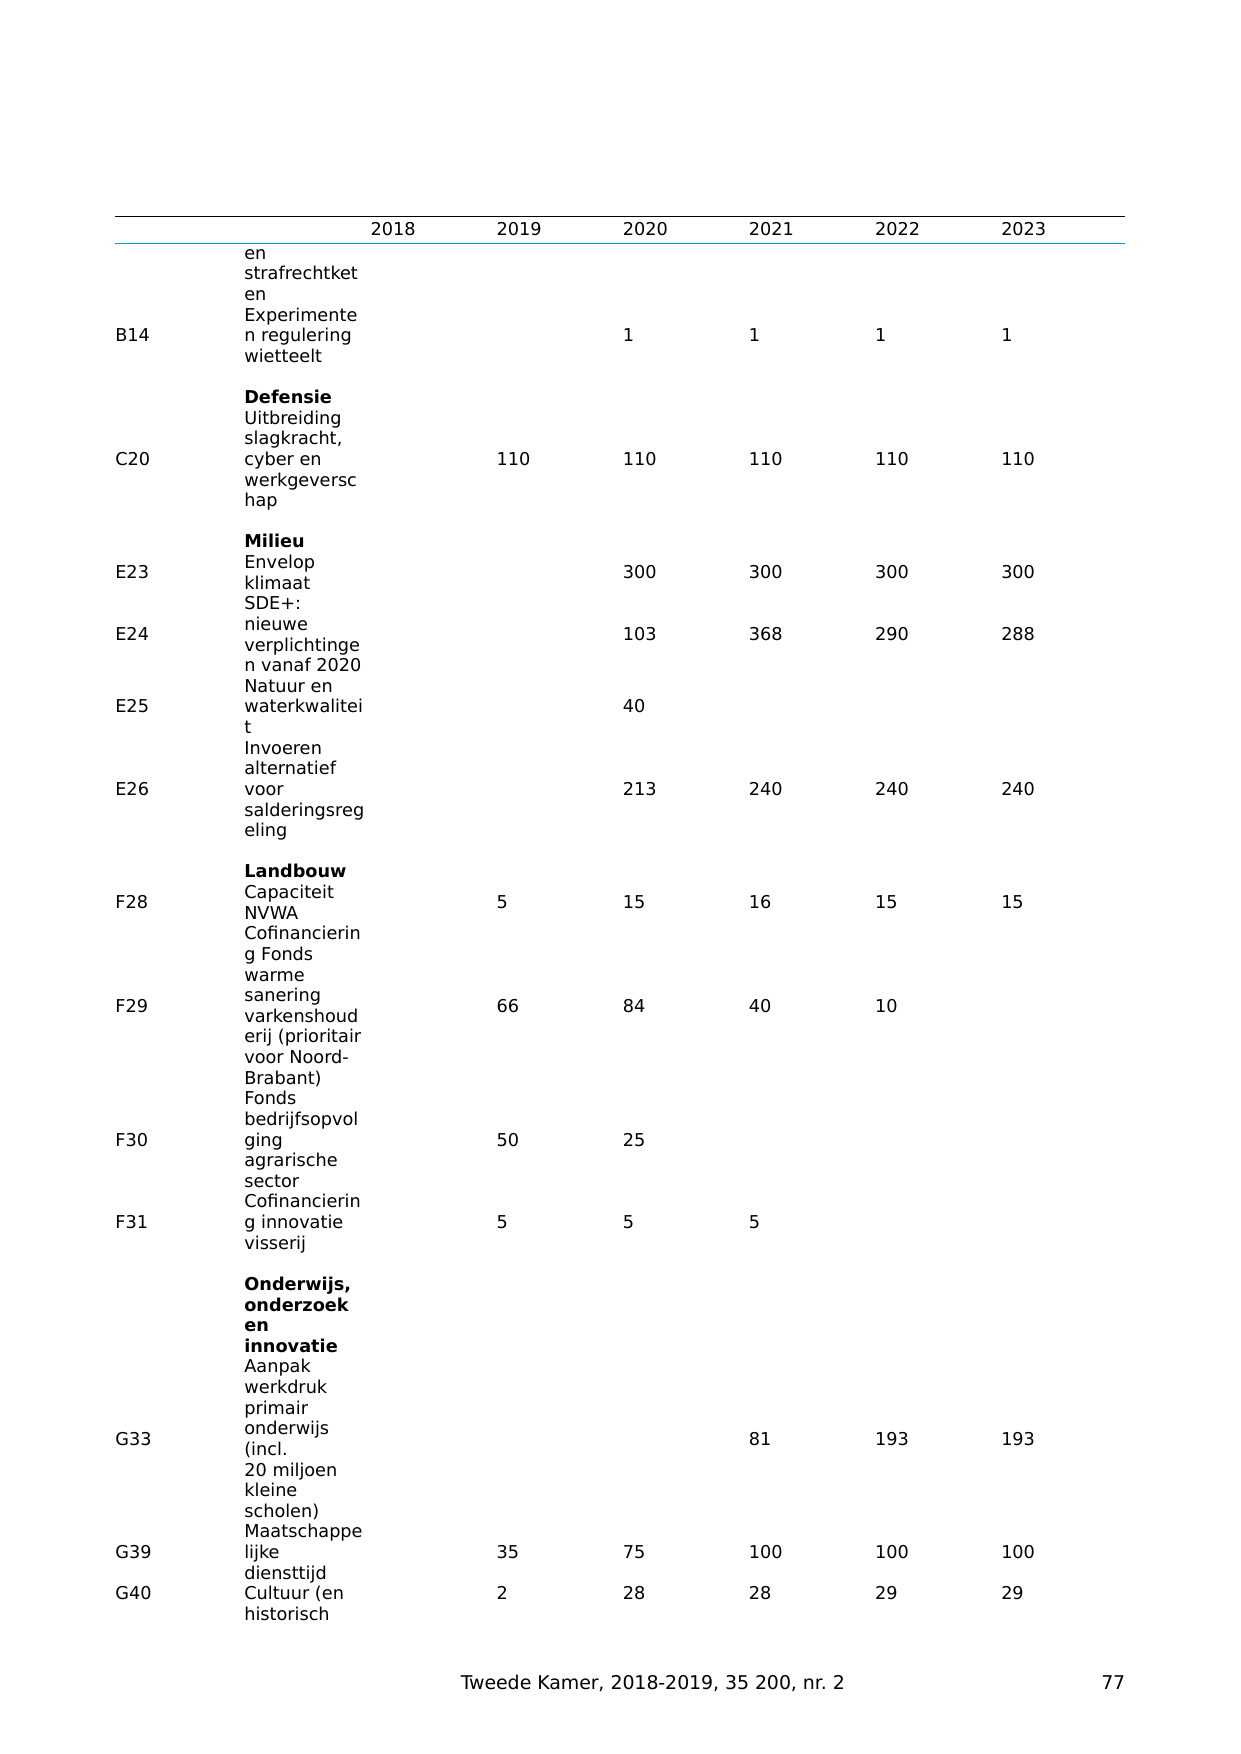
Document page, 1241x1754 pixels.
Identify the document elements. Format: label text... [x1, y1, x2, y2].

table_cell [368, 1583, 493, 1624]
table_cell [620, 244, 746, 304]
table_header Tabel 2: Resterende RA-reserveringen op de aanvullende post (in mln. euro) [115, 191, 1125, 216]
table_cell Milieu [241, 531, 367, 552]
table_cell 66 [494, 923, 620, 1088]
table_cell [746, 1253, 872, 1274]
table_cell [368, 552, 493, 593]
table_cell 100 [872, 1521, 998, 1583]
table_cell 288 [998, 593, 1125, 676]
table_cell 40 [746, 923, 872, 1088]
table_cell [998, 841, 1125, 861]
table_cell en strafrechtketen [241, 244, 367, 304]
table_cell [872, 366, 998, 387]
table_cell [368, 305, 493, 366]
table_cell 5 [494, 1191, 620, 1253]
table_cell G33 [115, 1356, 241, 1521]
table_cell [872, 511, 998, 531]
table_cell [115, 511, 241, 531]
table_cell Cofinanciering Fonds warme sanering varkenshouderij (prioritair voor Noord-Brabant) [241, 923, 367, 1088]
table_cell Uitbreiding slagkracht, cyber en werkgeverschap [241, 408, 367, 511]
table_cell F30 [115, 1088, 241, 1191]
table_cell [368, 882, 493, 923]
table_cell G40 [115, 1583, 241, 1624]
table_cell [746, 244, 872, 304]
table_cell [368, 1088, 493, 1191]
table_cell [368, 366, 493, 387]
table_cell 110 [620, 408, 746, 511]
table_cell [115, 244, 241, 304]
table_cell 2020 [620, 217, 746, 243]
table_cell Aanpak werkdruk primair onderwijs (incl. 20 miljoen kleine scholen) [241, 1356, 367, 1521]
table_cell [620, 531, 746, 552]
table_cell [620, 1356, 746, 1521]
table_cell 300 [746, 552, 872, 593]
table_cell 5 [620, 1191, 746, 1253]
table_cell 25 [620, 1088, 746, 1191]
table_cell [746, 841, 872, 861]
table_cell [998, 1274, 1125, 1356]
table_cell [368, 387, 493, 408]
table_cell 15 [998, 882, 1125, 923]
table_cell [620, 861, 746, 882]
table_cell 1 [872, 305, 998, 366]
table_cell 5 [746, 1191, 872, 1253]
table_cell [998, 676, 1125, 738]
table_cell 240 [872, 738, 998, 841]
table_cell 300 [620, 552, 746, 593]
table_cell Natuur en waterkwaliteit [241, 676, 367, 738]
table_cell [368, 923, 493, 1088]
table_cell 50 [494, 1088, 620, 1191]
table_cell 84 [620, 923, 746, 1088]
table_cell 2018 [368, 217, 493, 243]
table_cell E26 [115, 738, 241, 841]
table_cell [368, 1274, 493, 1356]
table_cell [998, 1088, 1125, 1191]
table_cell [494, 841, 620, 861]
table_cell [494, 676, 620, 738]
table_cell [998, 861, 1125, 882]
table_cell 103 [620, 593, 746, 676]
table_cell [494, 531, 620, 552]
table_cell F31 [115, 1191, 241, 1253]
table_cell 15 [620, 882, 746, 923]
table_cell Maatschappelijke diensttijd [241, 1521, 367, 1583]
table_cell 300 [998, 552, 1125, 593]
table_cell [494, 1356, 620, 1521]
table_cell [998, 511, 1125, 531]
table_cell 110 [998, 408, 1125, 511]
table_cell E25 [115, 676, 241, 738]
table_cell 28 [746, 1583, 872, 1624]
table_cell [494, 366, 620, 387]
table_cell 193 [872, 1356, 998, 1521]
table_cell 240 [998, 738, 1125, 841]
table_cell [368, 1191, 493, 1253]
table_cell [872, 531, 998, 552]
table_cell Capaciteit NVWA [241, 882, 367, 923]
table_cell [368, 1356, 493, 1521]
table_cell [494, 861, 620, 882]
table_cell 29 [998, 1583, 1125, 1624]
table_cell [494, 387, 620, 408]
table_cell 28 [620, 1583, 746, 1624]
table_cell Cultuur (en historisch [241, 1583, 367, 1624]
table_cell [998, 387, 1125, 408]
table_cell [115, 1253, 241, 1274]
table_cell [368, 511, 493, 531]
table_cell 300 [872, 552, 998, 593]
table_cell [368, 244, 493, 304]
table_cell [998, 1191, 1125, 1253]
table_cell [620, 1274, 746, 1356]
table_cell 5 [494, 882, 620, 923]
table_cell 1 [746, 305, 872, 366]
table_cell [746, 861, 872, 882]
table_cell [620, 841, 746, 861]
table_cell 100 [746, 1521, 872, 1583]
table_cell [115, 387, 241, 408]
table_cell [872, 676, 998, 738]
table_cell B14 [115, 305, 241, 366]
table_cell 40 [620, 676, 746, 738]
table_cell 240 [746, 738, 872, 841]
table_cell [620, 511, 746, 531]
table_cell [872, 1191, 998, 1253]
table_cell [872, 1274, 998, 1356]
table_cell [620, 387, 746, 408]
table_cell [746, 1274, 872, 1356]
table_cell 110 [746, 408, 872, 511]
table_cell 110 [494, 408, 620, 511]
table_cell 2022 [872, 217, 998, 243]
table_cell [368, 676, 493, 738]
table_cell [368, 593, 493, 676]
table_cell [494, 1274, 620, 1356]
table_cell 2 [494, 1583, 620, 1624]
table_cell E23 [115, 552, 241, 593]
table_cell [746, 531, 872, 552]
table_cell [998, 1253, 1125, 1274]
table_cell 1 [620, 305, 746, 366]
table_cell [115, 531, 241, 552]
table_cell [872, 1253, 998, 1274]
table_cell [368, 1521, 493, 1583]
table_cell [494, 244, 620, 304]
table_cell 15 [872, 882, 998, 923]
table_cell [494, 1253, 620, 1274]
table_cell G39 [115, 1521, 241, 1583]
table_cell [494, 511, 620, 531]
table_cell 29 [872, 1583, 998, 1624]
table_cell [241, 366, 367, 387]
table_cell [746, 1088, 872, 1191]
table_cell Cofinanciering innovatie visserij [241, 1191, 367, 1253]
table_cell 35 [494, 1521, 620, 1583]
table_cell [998, 923, 1125, 1088]
table_cell Envelop klimaat [241, 552, 367, 593]
table_cell 10 [872, 923, 998, 1088]
table_cell F29 [115, 923, 241, 1088]
table_cell [746, 676, 872, 738]
table_cell [494, 593, 620, 676]
table_cell [872, 841, 998, 861]
table_cell [998, 244, 1125, 304]
table_cell Fonds bedrijfsopvolging agrarische sector [241, 1088, 367, 1191]
table_cell [368, 531, 493, 552]
table_cell [115, 366, 241, 387]
table_cell 2021 [746, 217, 872, 243]
table_cell [368, 861, 493, 882]
table_cell [115, 217, 241, 243]
table_cell 193 [998, 1356, 1125, 1521]
table_cell [998, 366, 1125, 387]
table_cell F28 [115, 882, 241, 923]
table_cell [494, 305, 620, 366]
table_cell [368, 738, 493, 841]
table_cell [115, 1274, 241, 1356]
table_cell SDE+: nieuwe verplichtingen vanaf 2020 [241, 593, 367, 676]
table_cell C20 [115, 408, 241, 511]
table_cell [368, 1253, 493, 1274]
table_cell Experimenten regulering wietteelt [241, 305, 367, 366]
table_cell Defensie [241, 387, 367, 408]
table_cell [620, 1253, 746, 1274]
table_cell Onderwijs, onderzoek en innovatie [241, 1274, 367, 1356]
table_cell [872, 387, 998, 408]
table_cell [494, 738, 620, 841]
table_cell 2023 [998, 217, 1125, 243]
table_cell [241, 841, 367, 861]
table_cell [620, 366, 746, 387]
table_cell 2019 [494, 217, 620, 243]
table_cell [241, 1253, 367, 1274]
table_cell 368 [746, 593, 872, 676]
table_cell 75 [620, 1521, 746, 1583]
table_cell [746, 511, 872, 531]
table_cell 1 [998, 305, 1125, 366]
table_cell 213 [620, 738, 746, 841]
table_cell Landbouw [241, 861, 367, 882]
table_cell [368, 841, 493, 861]
table_cell [368, 408, 493, 511]
table_cell [241, 217, 367, 243]
table_cell [494, 552, 620, 593]
table_cell [115, 841, 241, 861]
table_cell E24 [115, 593, 241, 676]
table_cell [998, 531, 1125, 552]
table_cell 100 [998, 1521, 1125, 1583]
table_cell 110 [872, 408, 998, 511]
table_cell 81 [746, 1356, 872, 1521]
table_cell [115, 861, 241, 882]
table_cell [746, 387, 872, 408]
table_cell [872, 861, 998, 882]
table_cell Invoeren alternatief voor salderingsregeling [241, 738, 367, 841]
table_cell [872, 244, 998, 304]
table_cell 16 [746, 882, 872, 923]
table_cell [746, 366, 872, 387]
table_cell 290 [872, 593, 998, 676]
table_cell [241, 511, 367, 531]
table_cell [872, 1088, 998, 1191]
